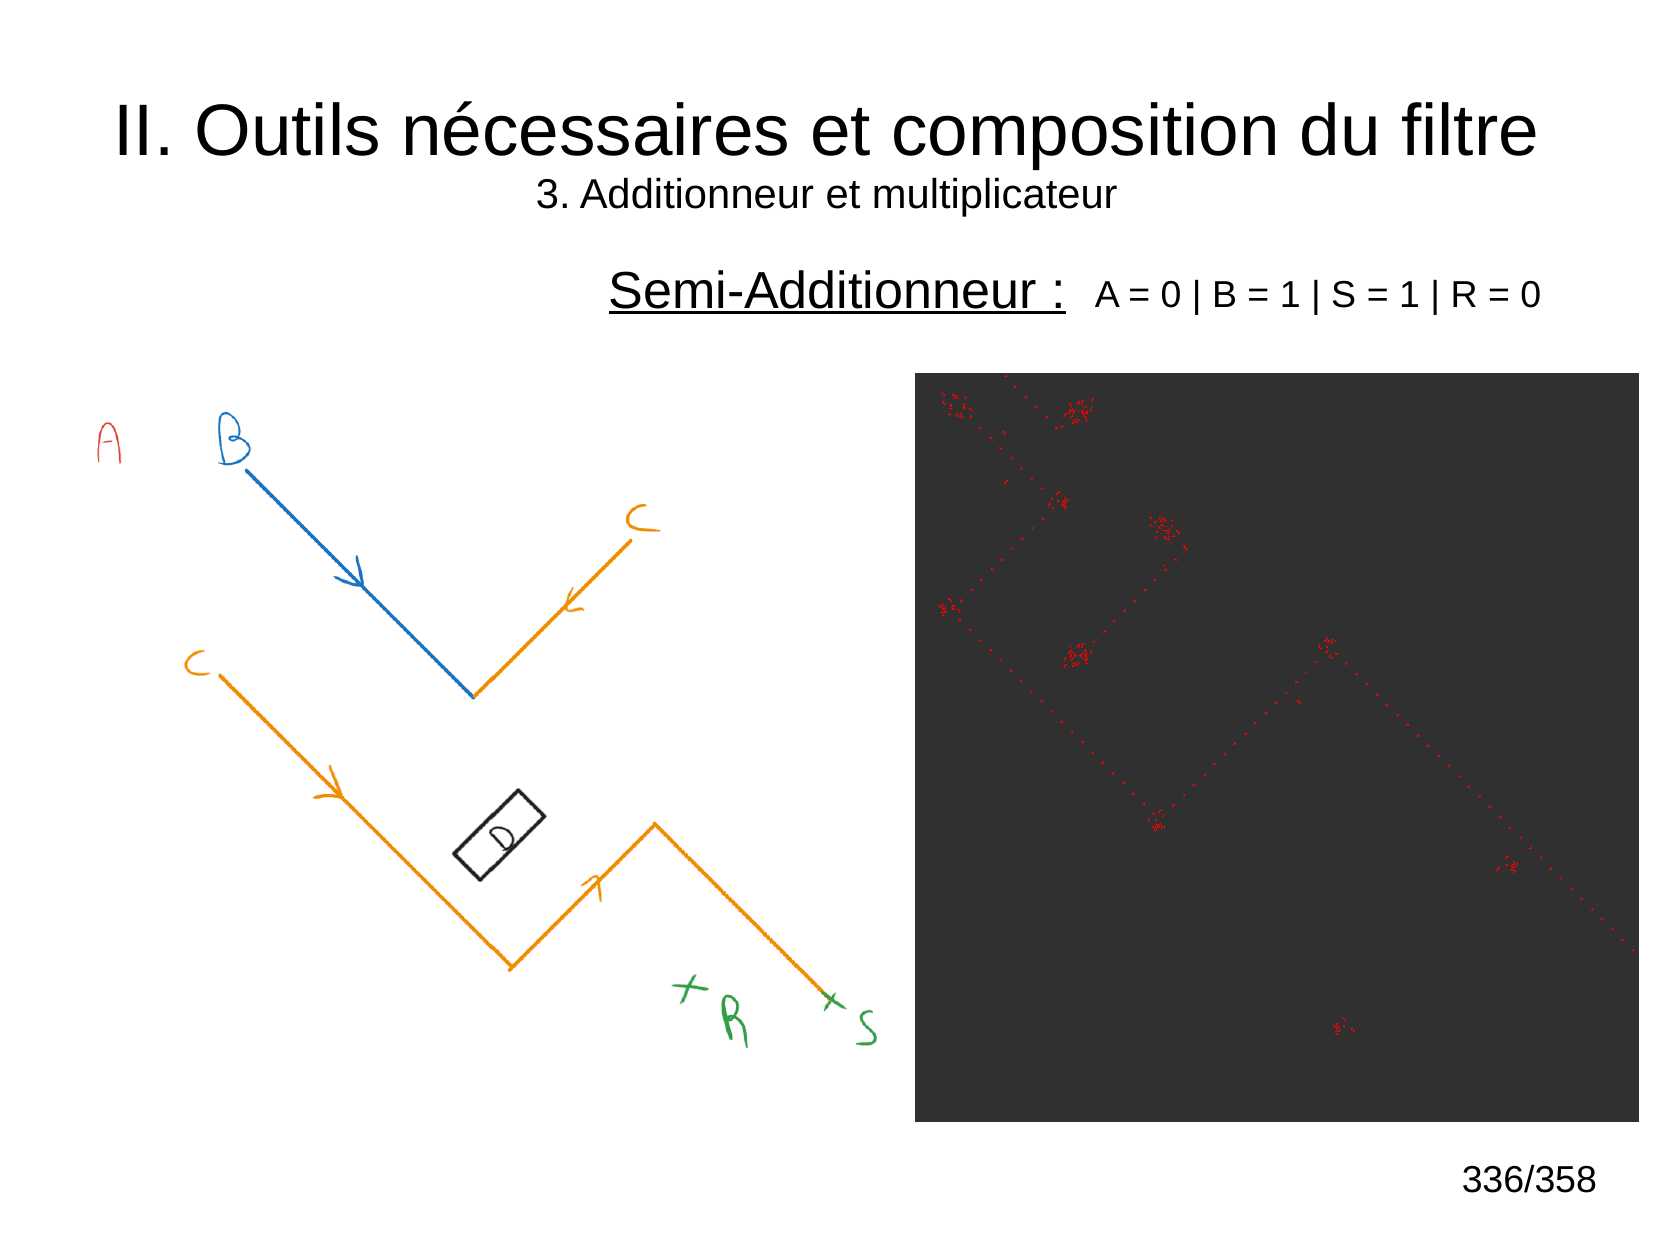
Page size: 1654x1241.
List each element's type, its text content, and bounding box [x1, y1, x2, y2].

text_box Semi-Additionneur : [593, 253, 1080, 327]
picture [915, 373, 1639, 1123]
text_box A = 0 | B = 1 | S = 1 | R = 0 [1079, 265, 1582, 325]
title II. Outils nécessaires et composition du filtre 3. Additionneur et multiplicateur [82, 49, 1571, 257]
text_box <number>/358 [1447, 1151, 1654, 1209]
picture [88, 405, 900, 1063]
